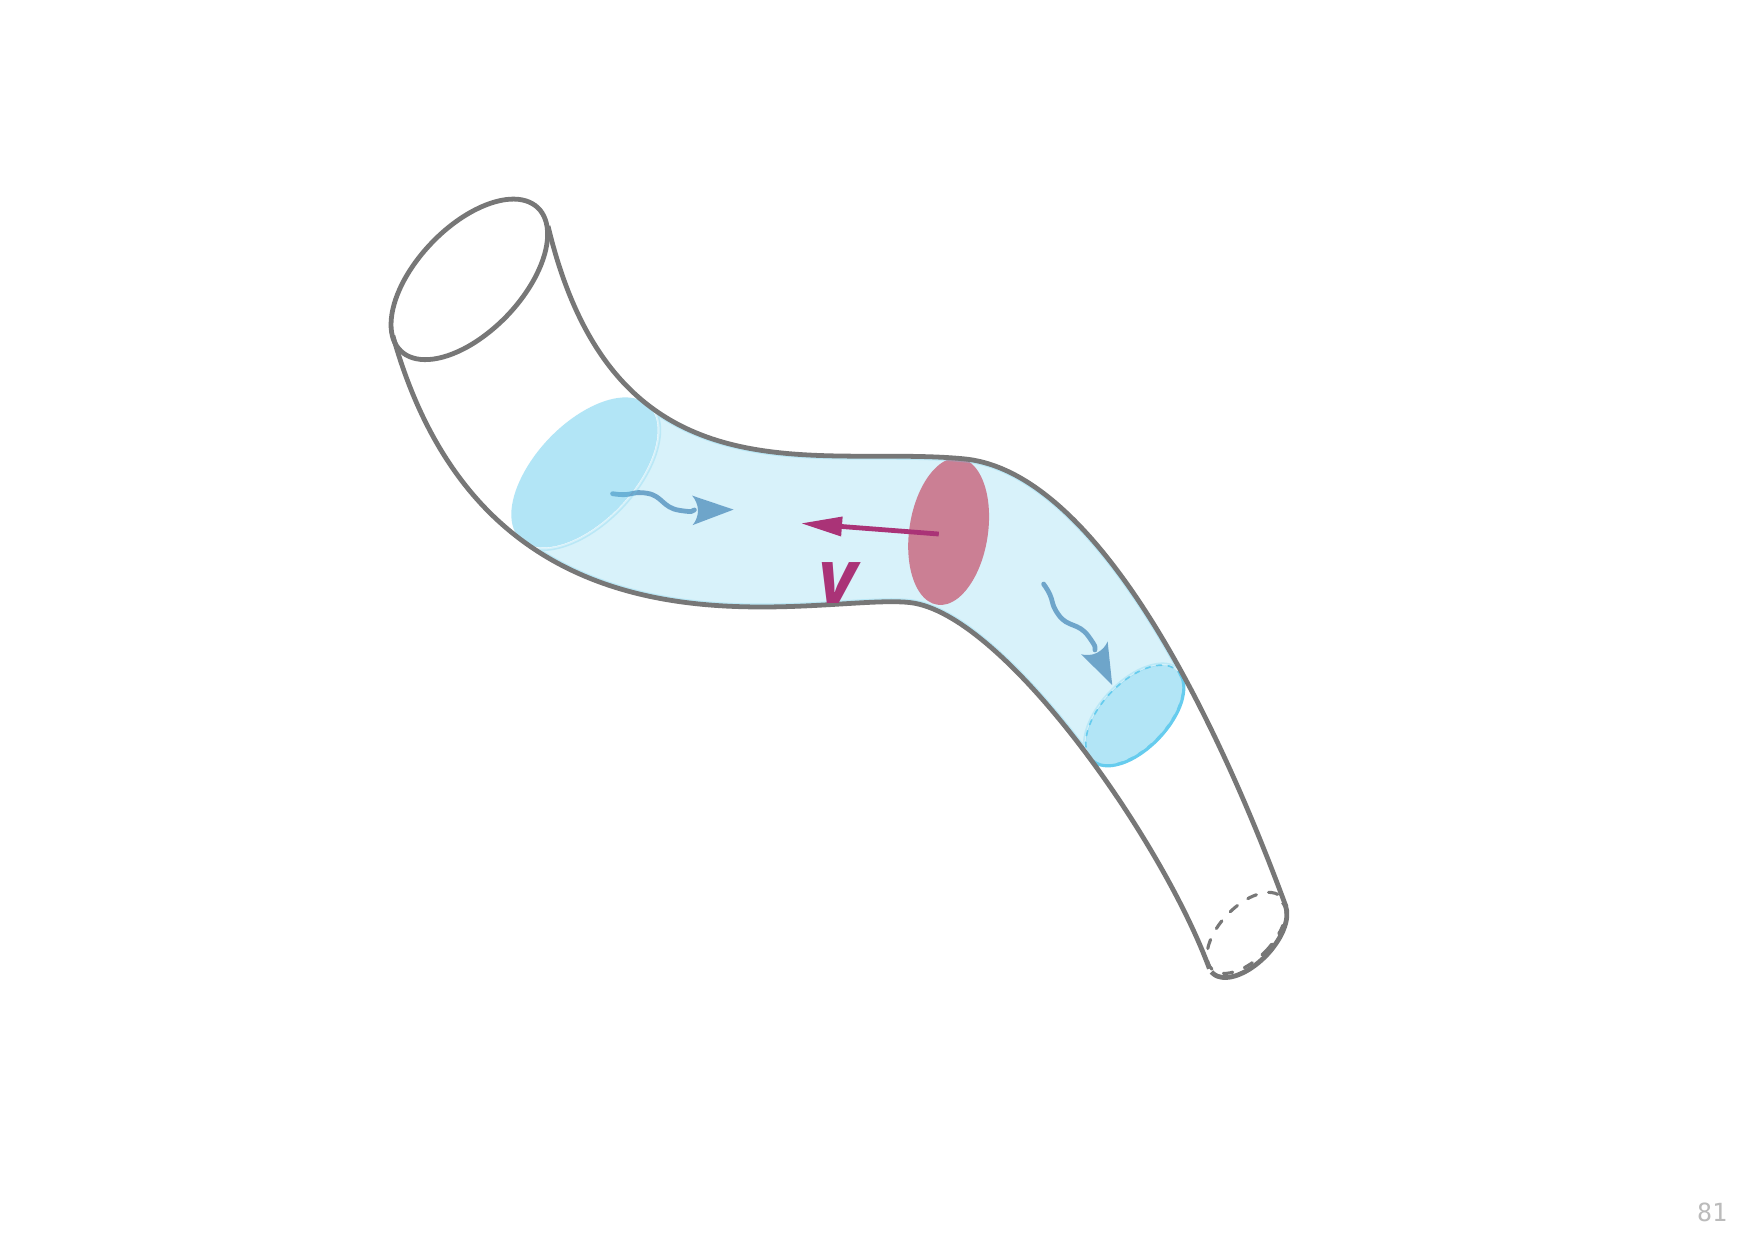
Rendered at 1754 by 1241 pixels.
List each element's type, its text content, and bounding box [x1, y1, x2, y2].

text_box [511, 397, 1184, 766]
text_box v [803, 525, 875, 607]
text_box v [843, 516, 875, 526]
text_box v [803, 516, 839, 523]
